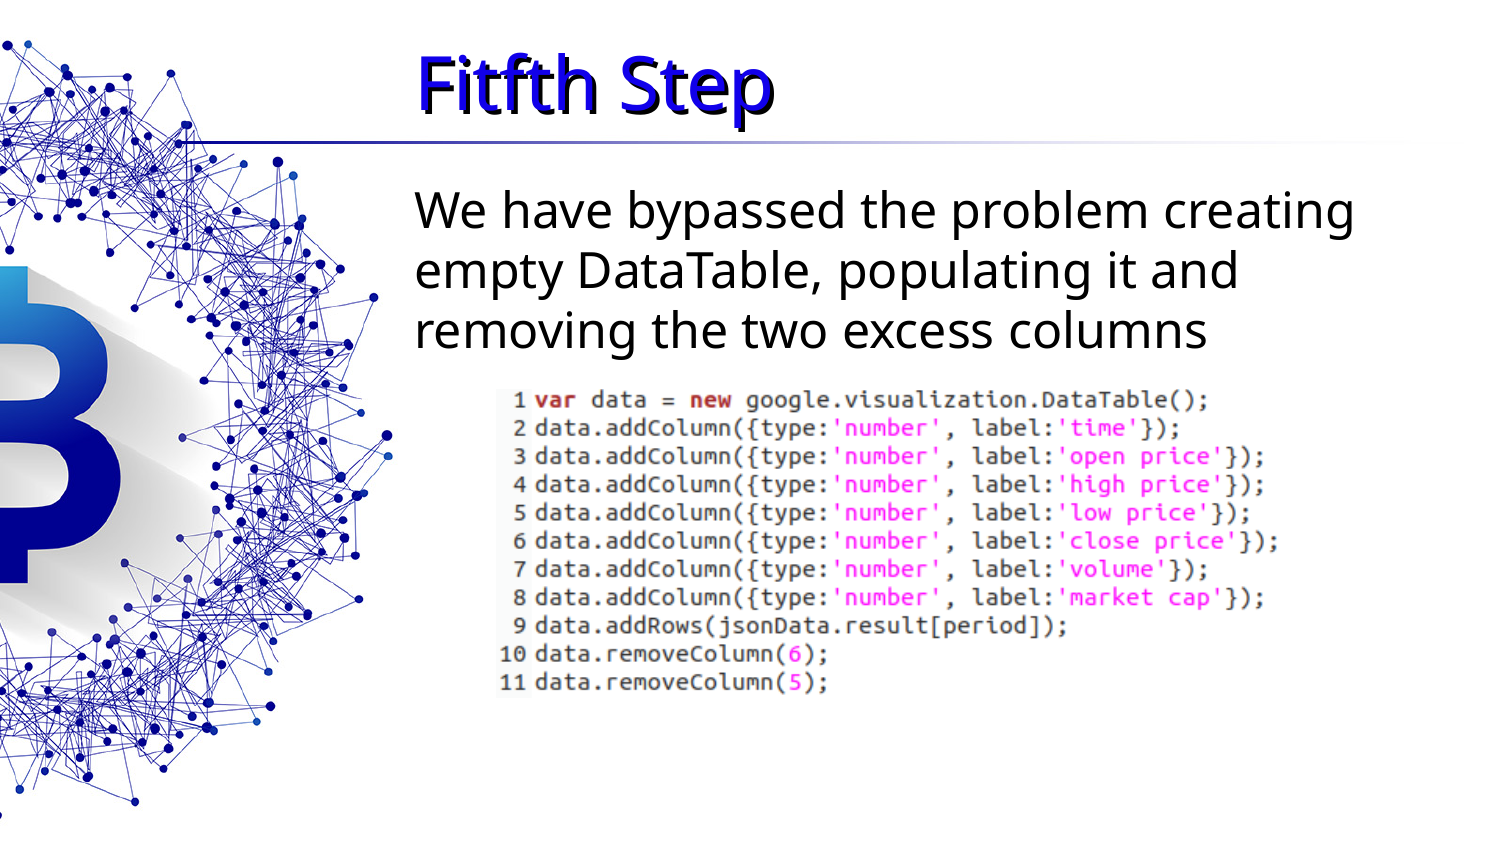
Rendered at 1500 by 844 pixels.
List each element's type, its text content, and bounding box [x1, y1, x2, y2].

title Fitfth Step [399, 21, 1427, 141]
list We have bypassed the problem creating empty DataTable, populating it and removing the two excess columns [399, 171, 1427, 748]
picture [0, 0, 1500, 844]
